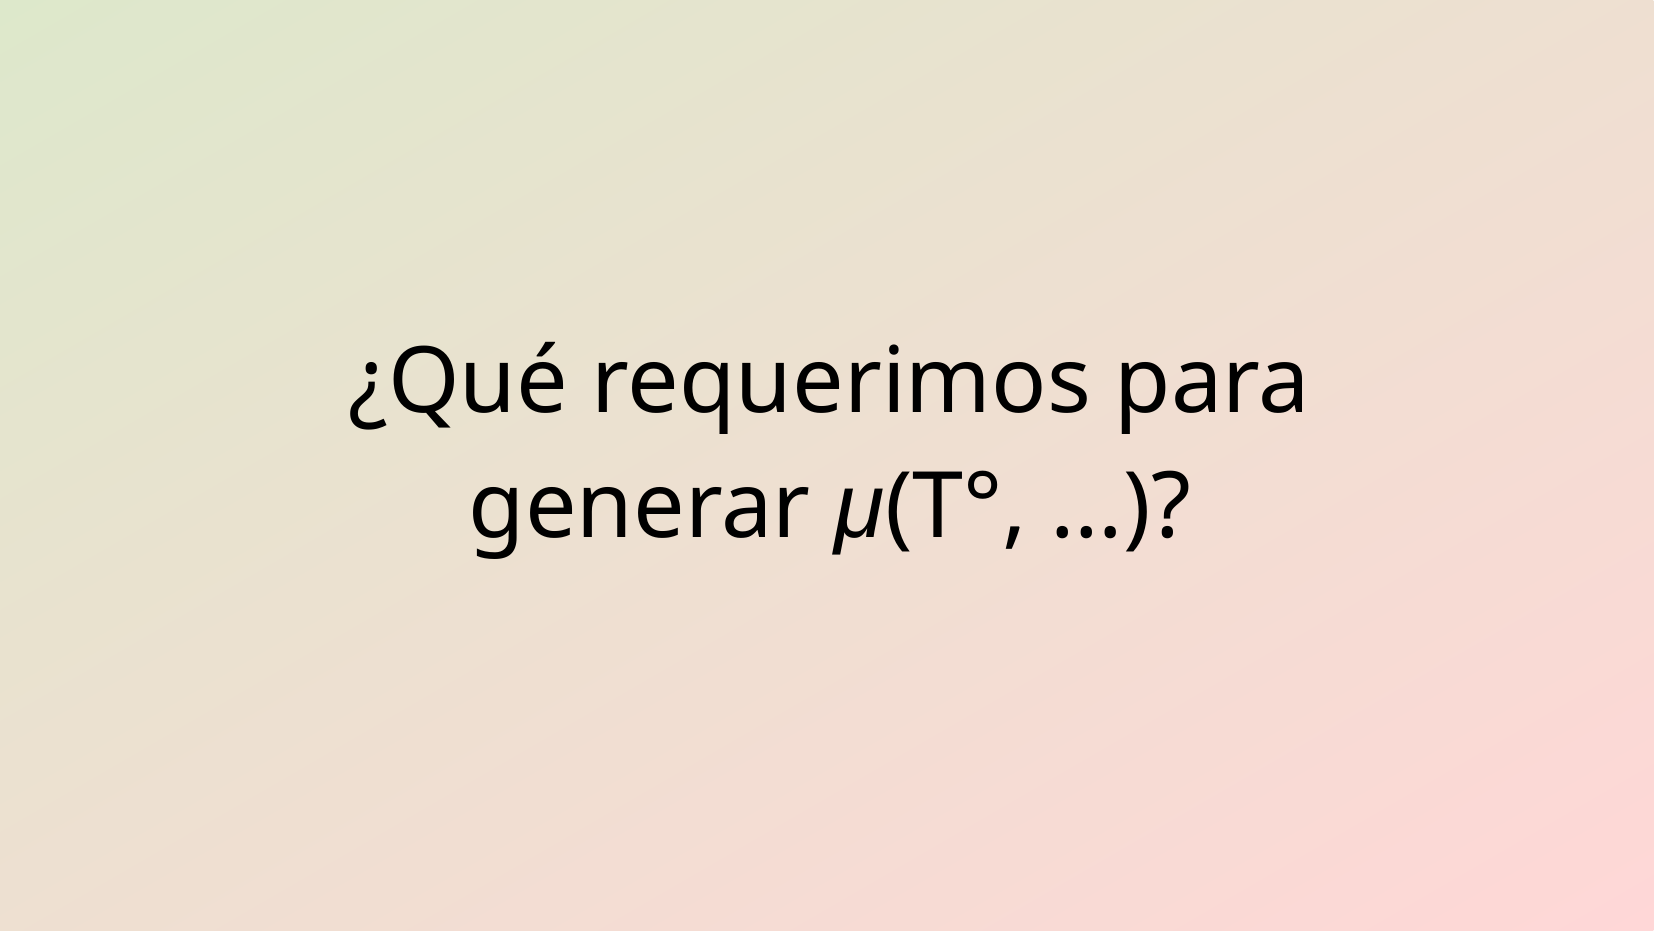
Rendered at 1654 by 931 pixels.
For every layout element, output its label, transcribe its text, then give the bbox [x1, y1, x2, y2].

title ¿Qué requerimos para generar μ(T°, …)? [265, 339, 1394, 540]
